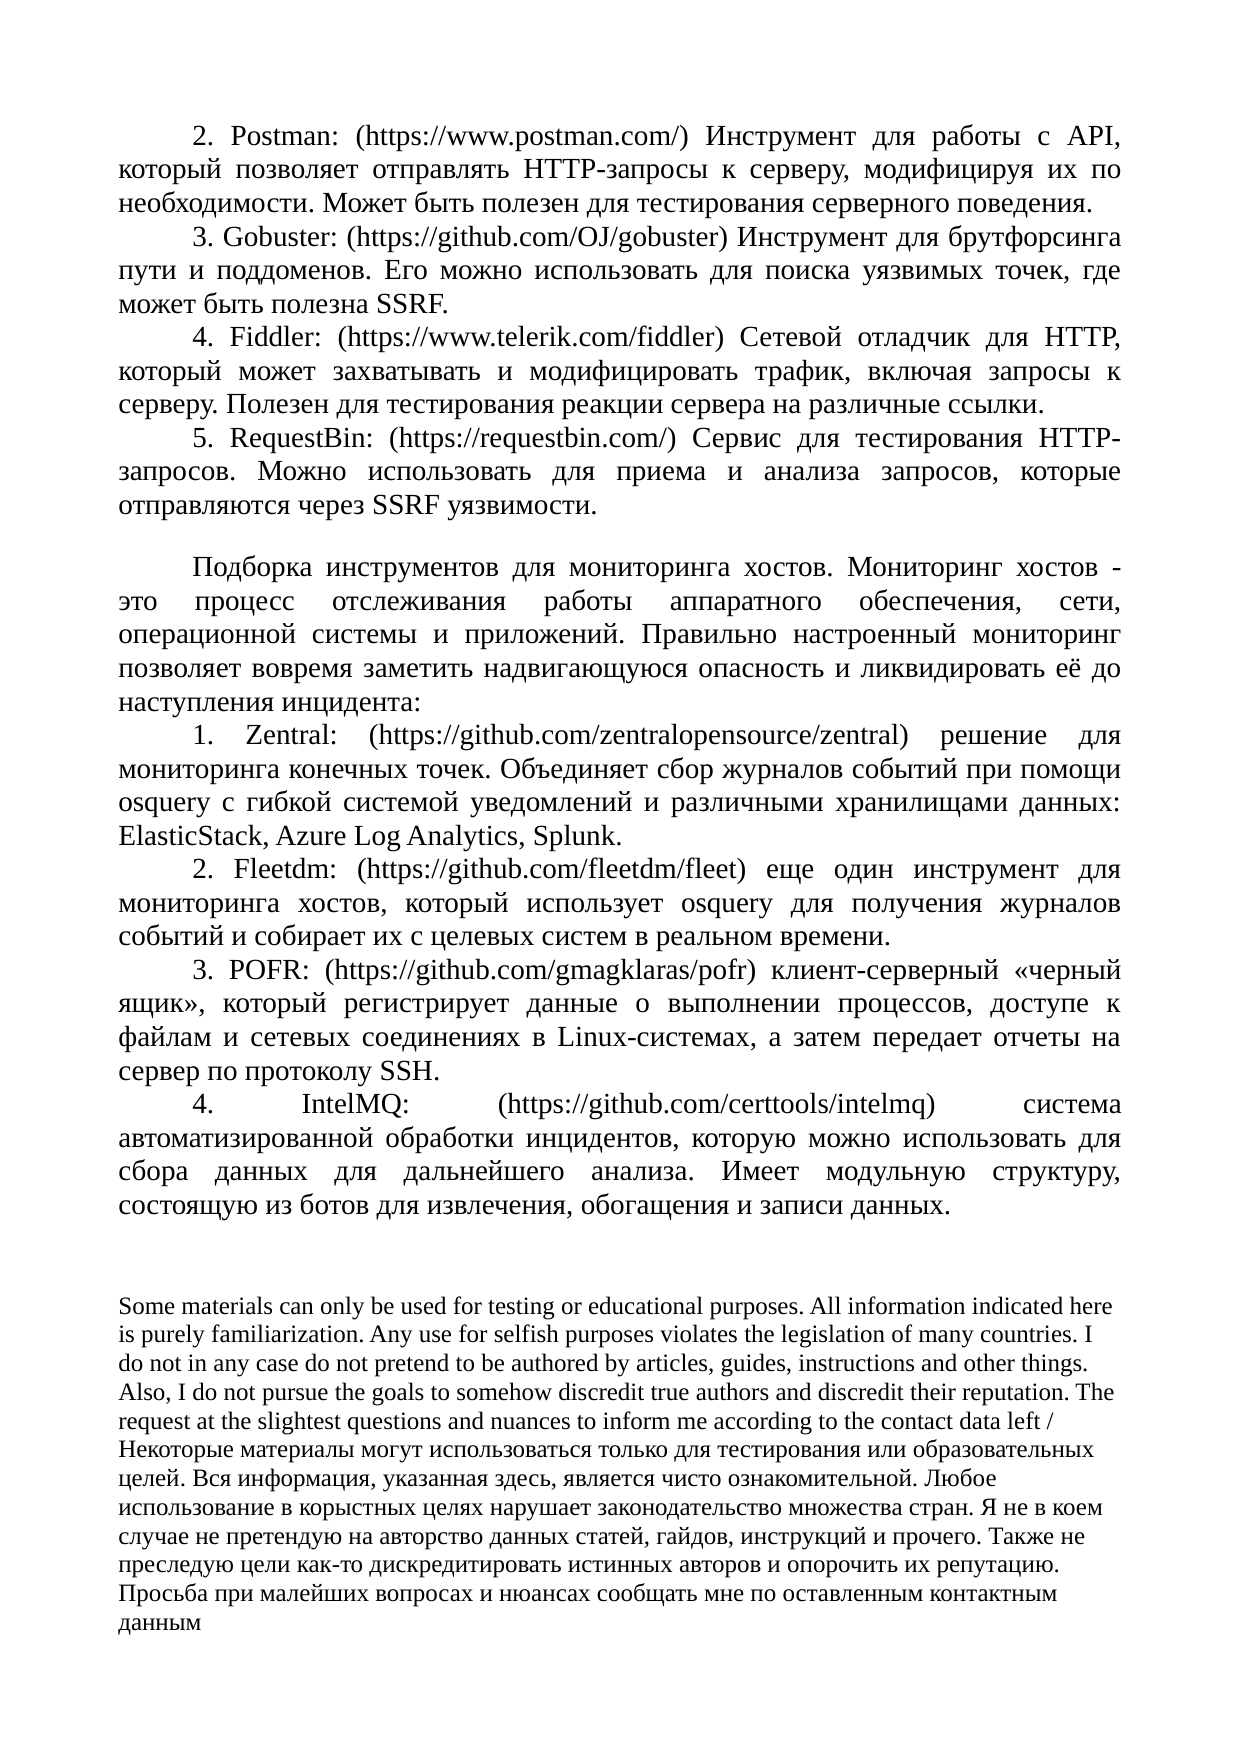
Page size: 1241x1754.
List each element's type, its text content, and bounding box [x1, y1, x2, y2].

text 1. Zentral: (https://github.com/zentralopensource/zentral) решение для мониторинга конечных точек. Объединяет сбор журналов событий при помощи osquery с гибкой системой уведомлений и различными хранилищами данных: ElasticStack, Azure Log Analytics, Splunk. [118, 717, 1122, 851]
text Подборка инструментов для мониторинга хостов. Мониторинг хостов - это процесс отслеживания работы аппаратного обеспечения, сети, операционной системы и приложений. Правильно настроенный мониторинг позволяет вовремя заметить надвигающуюся опасность и ликвидировать её до наступления инцидента: [118, 549, 1122, 717]
text 2. Fleetdm: (https://github.com/fleetdm/fleet) еще один инструмент для мониторинга хостов, который использует osquery для получения журналов событий и собирает их с целевых систем в реальном времени. [118, 851, 1122, 952]
text 5. RequestBin: (https://requestbin.com/) Сервис для тестирования HTTP-запросов. Можно использовать для приема и анализа запросов, которые отправляются через SSRF уязвимости. [118, 420, 1122, 521]
text 3. POFR: (https://github.com/gmagklaras/pofr) клиент-серверный «черный ящик», который регистрирует данные о выполнении процессов, доступе к файлам и сетевых соединениях в Linux-системах, а затем передает отчеты на сервер по протоколу SSH. [118, 952, 1122, 1086]
text 2. Postman: (https://www.postman.com/) Инструмент для работы с API, который позволяет отправлять HTTP-запросы к серверу, модифицируя их по необходимости. Может быть полезен для тестирования серверного поведения. [118, 118, 1122, 219]
text 4. Fiddler: (https://www.telerik.com/fiddler) Сетевой отладчик для HTTP, который может захватывать и модифицировать трафик, включая запросы к серверу. Полезен для тестирования реакции сервера на различные ссылки. [118, 319, 1122, 420]
text 3. Gobuster: (https://github.com/OJ/gobuster) Инструмент для брутфорсинга пути и поддоменов. Его можно использовать для поиска уязвимых точек, где может быть полезна SSRF. [118, 219, 1122, 319]
text 4. IntelMQ: (https://github.com/certtools/intelmq) система автоматизированной обработки инцидентов, которую можно использовать для сбора данных для дальнейшего анализа. Имеет модульную структуру, состоящую из ботов для извлечения, обогащения и записи данных. [118, 1086, 1122, 1220]
